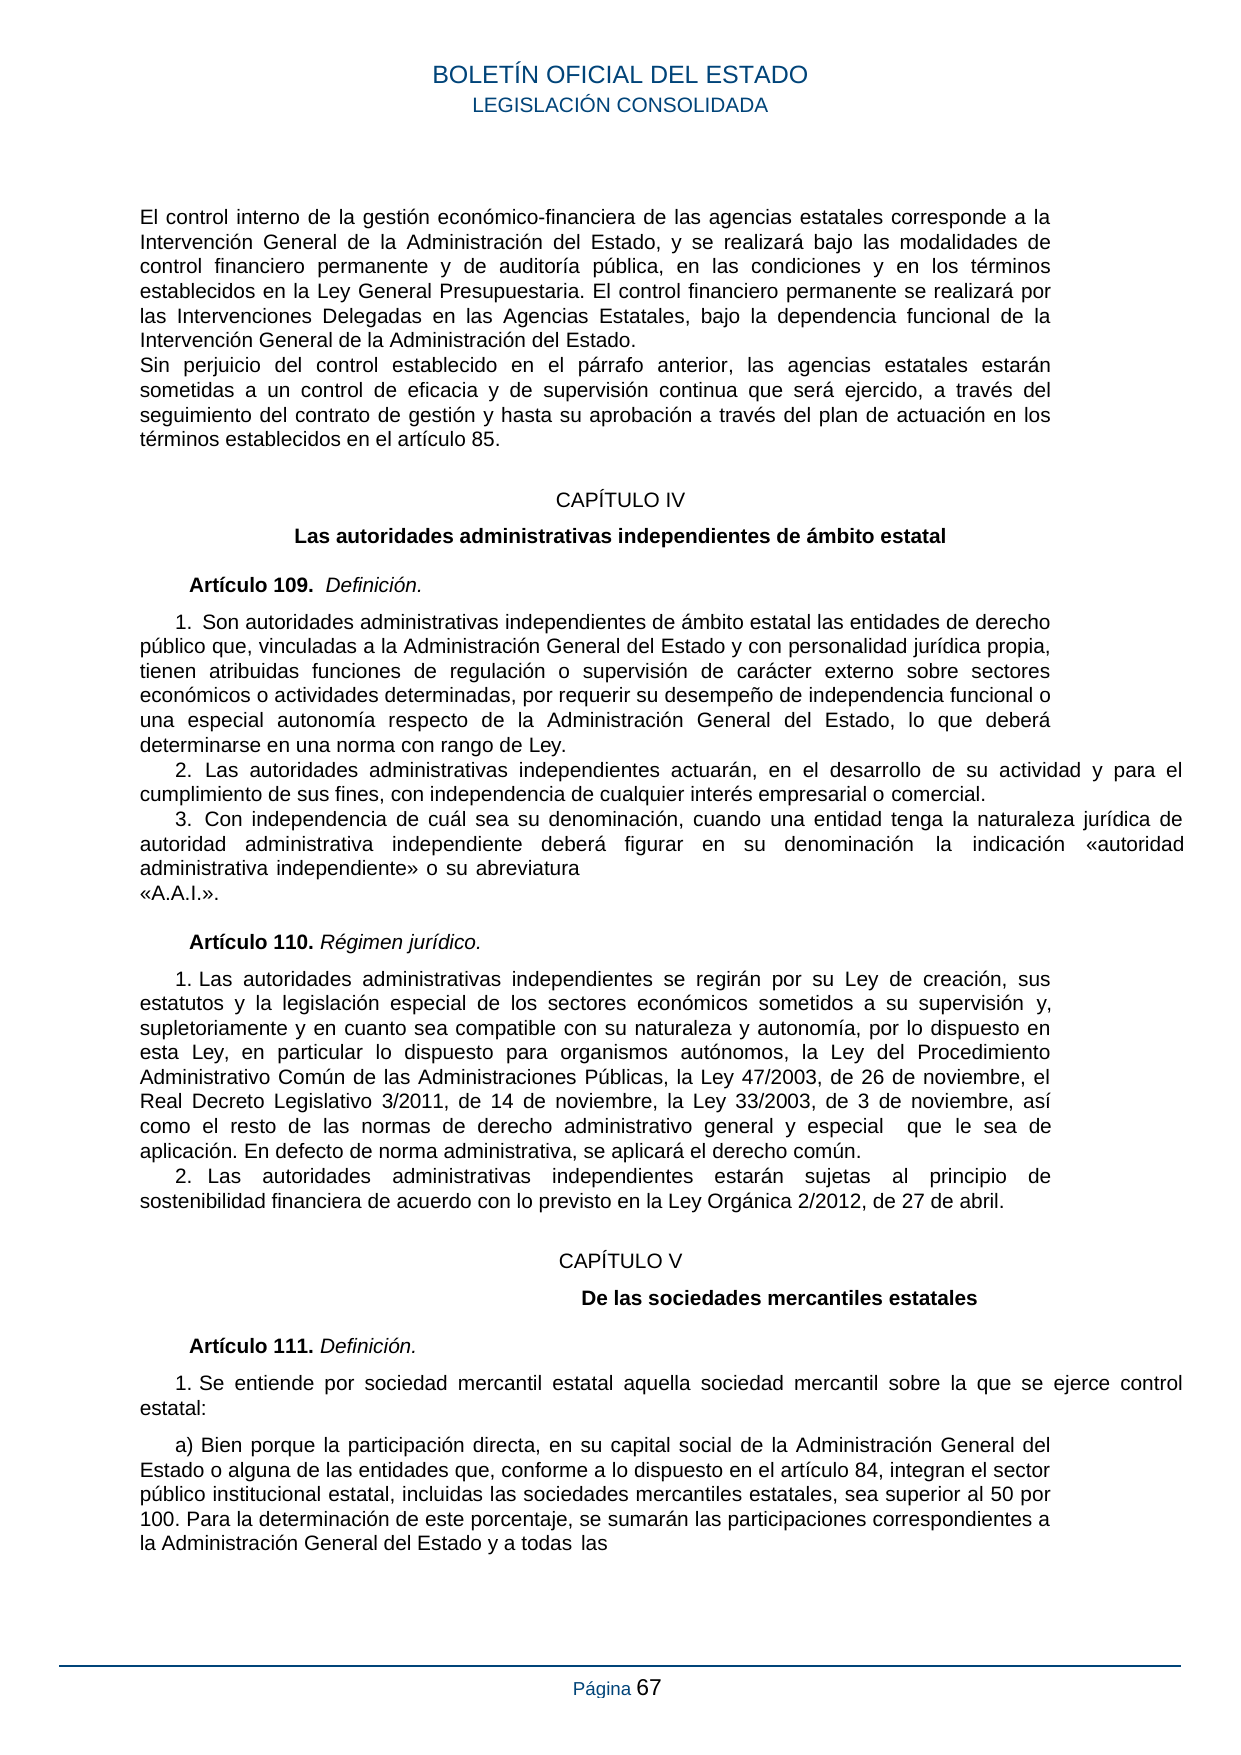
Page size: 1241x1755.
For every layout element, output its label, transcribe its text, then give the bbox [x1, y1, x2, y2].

list Con independencia de cuál sea su denominación, cuando una entidad tenga la naturaleza jurídica de autoridad administrativa independiente deberá figurar en su denominación la indicación «autoridad administrativa independiente» o su abreviatura [139, 807, 1184, 880]
list Se entiende por sociedad mercantil estatal aquella sociedad mercantil sobre la que se ejerce control estatal: [139, 1371, 1184, 1419]
text El control interno de la gestión económico-financiera de las agencias estatales corresponde a la Intervención General de la Administración del Estado, y se realizará bajo las modalidades de control financiero permanente y de auditoría pública, en las condiciones y en los términos establecidos en la Ley General Presupuestaria. El control financiero permanente se realizará por las Intervenciones Delegadas en las Agencias Estatales, bajo la dependencia funcional de la Intervención General de la Administración del Estado. [139, 205, 1052, 352]
list Las autoridades administrativas independientes se regirán por su Ley de creación, sus estatutos y la legislación especial de los sectores económicos sometidos a su supervisión y, supletoriamente y en cuanto sea compatible con su naturaleza y autonomía, por lo dispuesto en esta Ley, en particular lo dispuesto para organismos autónomos, la Ley del Procedimiento Administrativo Común de las Administraciones Públicas, la Ley 47/2003, de 26 de noviembre, el Real Decreto Legislativo 3/2011, de 14 de noviembre, la Ley 33/2003, de 3 de noviembre, así como el resto de las normas de derecho administrativo general y especial que le sea de aplicación. En defecto de norma administrativa, se aplicará el derecho común. [139, 966, 1052, 1162]
text Artículo 109. Definición. [189, 573, 1184, 597]
text Artículo 111. Definición. [189, 1334, 1184, 1358]
text CAPÍTULO V [374, 1249, 866, 1273]
text «A.A.I.». [139, 881, 1184, 905]
subtitle De las sociedades mercantiles estatales [374, 1286, 1184, 1309]
text Sin perjuicio del control establecido en el párrafo anterior, las agencias estatales estarán sometidas a un control de eficacia y de supervisión continua que será ejercido, a través del seguimiento del contrato de gestión y hasta su aprobación a través del plan de actuación en los términos establecidos en el artículo 85. [139, 353, 1052, 451]
text Artículo 110. Régimen jurídico. [189, 930, 1184, 954]
subtitle Las autoridades administrativas independientes de ámbito estatal [223, 524, 1018, 548]
list Las autoridades administrativas independientes estarán sujetas al principio de sostenibilidad financiera de acuerdo con lo previsto en la Ley Orgánica 2/2012, de 27 de abril. [139, 1164, 1052, 1212]
text CAPÍTULO IV [374, 487, 866, 511]
list Las autoridades administrativas independientes actuarán, en el desarrollo de su actividad y para el cumplimiento de sus fines, con independencia de cualquier interés empresarial o comercial. [139, 758, 1184, 806]
list Son autoridades administrativas independientes de ámbito estatal las entidades de derecho público que, vinculadas a la Administración General del Estado y con personalidad jurídica propia, tienen atribuidas funciones de regulación o supervisión de carácter externo sobre sectores económicos o actividades determinadas, por requerir su desempeño de independencia funcional o una especial autonomía respecto de la Administración General del Estado, lo que deberá determinarse en una norma con rango de Ley. [139, 609, 1052, 756]
list Bien porque la participación directa, en su capital social de la Administración General del Estado o alguna de las entidades que, conforme a lo dispuesto en el artículo 84, integran el sector público institucional estatal, incluidas las sociedades mercantiles estatales, sea superior al 50 por 100. Para la determinación de este porcentaje, se sumarán las participaciones correspondientes a la Administración General del Estado y a todas las [139, 1433, 1052, 1555]
